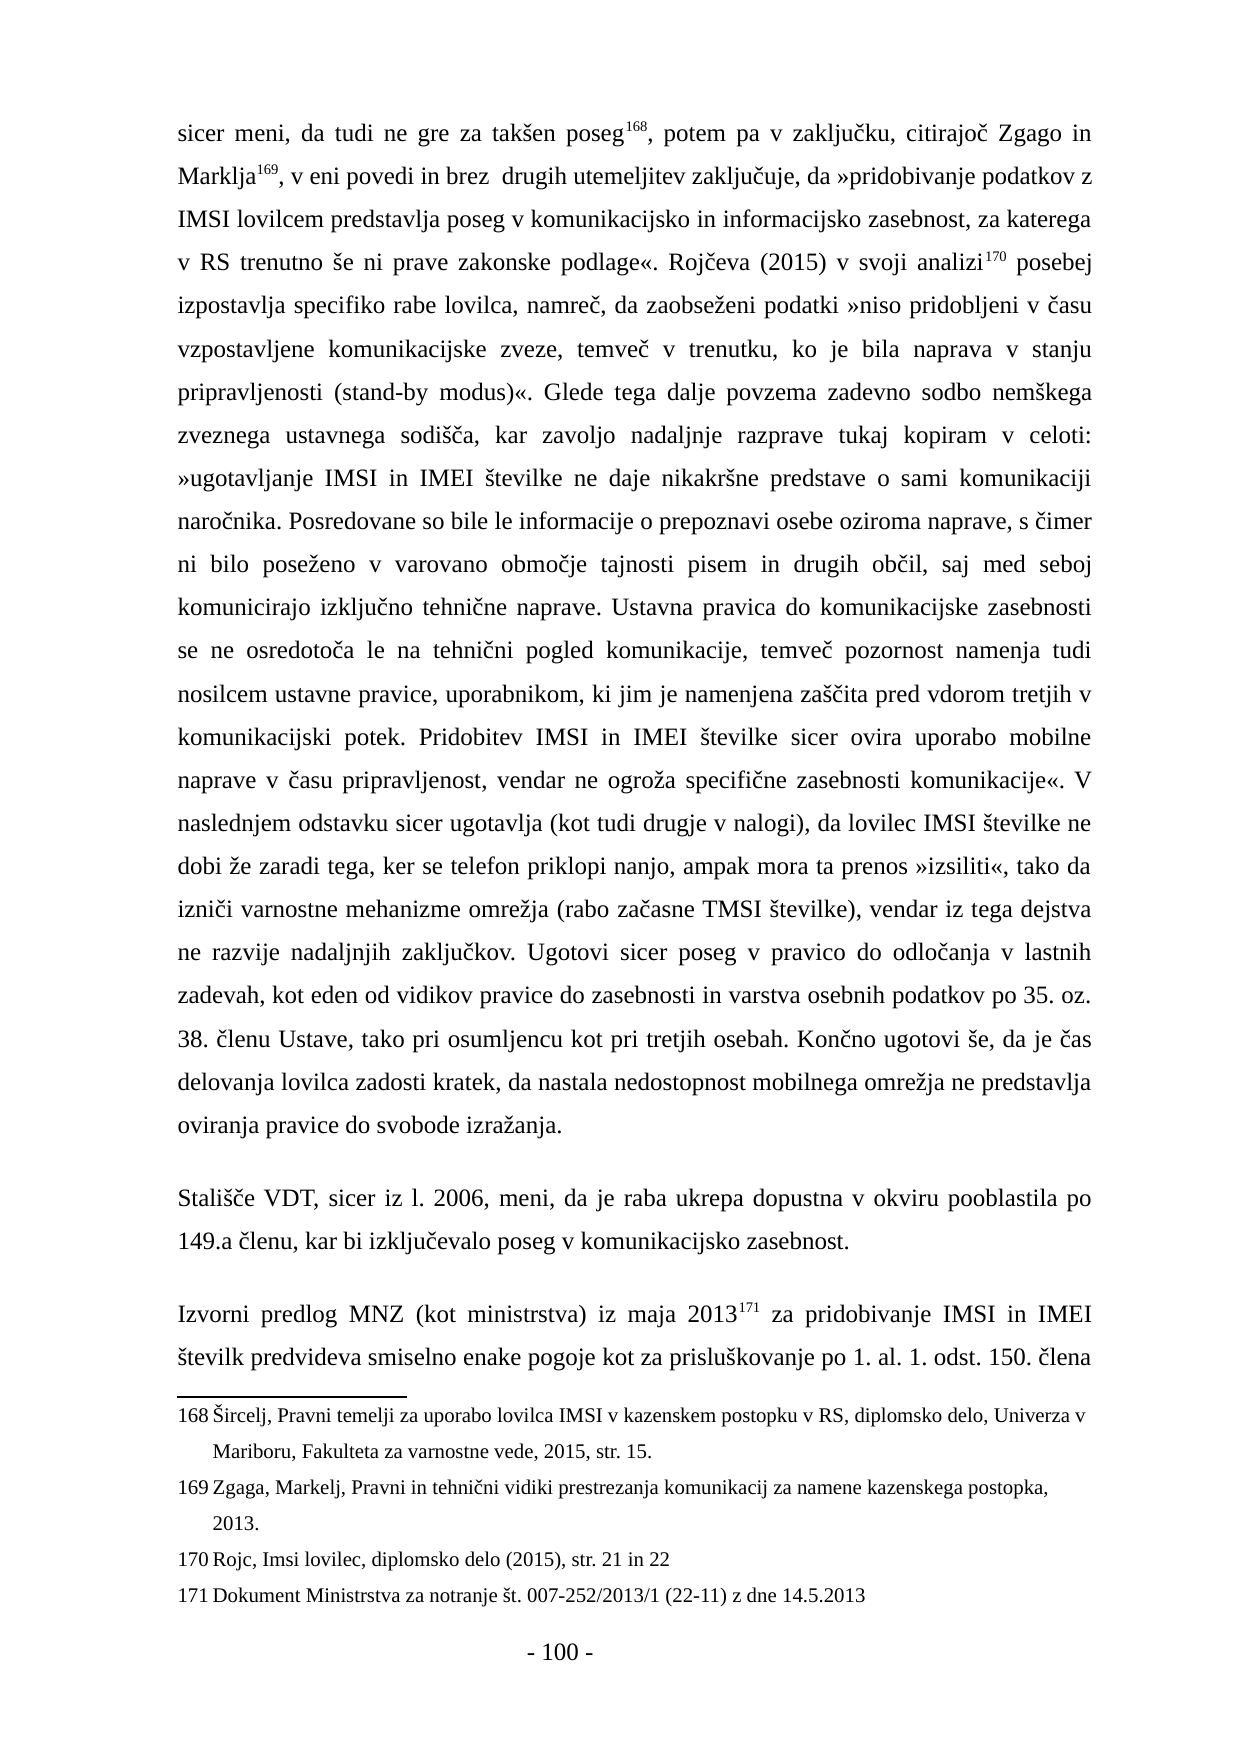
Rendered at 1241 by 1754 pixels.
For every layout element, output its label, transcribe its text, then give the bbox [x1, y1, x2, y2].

text Zgaga, Markelj, Pravni in tehnični vidiki prestrezanja komunikacij za namene kazenskega postopka, 2013. [177, 1475, 1093, 1535]
text sicer meni, da tudi ne gre za takšen poseg, potem pa v zaključku, citirajoč Zgago in Marklja, v eni povedi in brez drugih utemeljitev zaključuje, da »pridobivanje podatkov z IMSI lovilcem predstavlja poseg v komunikacijsko in informacijsko zasebnost, za katerega v RS trenutno še ni prave zakonske podlage«. Rojčeva (2015) v svoji analizi posebej izpostavlja specifiko rabe lovilca, namreč, da zaobseženi podatki »niso pridobljeni v času vzpostavljene komunikacijske zveze, temveč v trenutku, ko je bila naprava v stanju pripravljenosti (stand-by modus)«. Glede tega dalje povzema zadevno sodbo nemškega zveznega ustavnega sodišča, kar zavoljo nadaljnje razprave tukaj kopiram v celoti: »ugotavljanje IMSI in IMEI številke ne daje nikakršne predstave o sami komunikaciji naročnika. Posredovane so bile le informacije o prepoznavi osebe oziroma naprave, s čimer ni bilo poseženo v varovano območje tajnosti pisem in drugih občil, saj med seboj komunicirajo izključno tehnične naprave. Ustavna pravica do komunikacijske zasebnosti se ne osredotoča le na tehnični pogled komunikacije, temveč pozornost namenja tudi nosilcem ustavne pravice, uporabnikom, ki jim je namenjena zaščita pred vdorom tretjih v komunikacijski potek. Pridobitev IMSI in IMEI številke sicer ovira uporabo mobilne naprave v času pripravljenost, vendar ne ogroža specifične zasebnosti komunikacije«. V naslednjem odstavku sicer ugotavlja (kot tudi drugje v nalogi), da lovilec IMSI številke ne dobi že zaradi tega, ker se telefon priklopi nanjo, ampak mora ta prenos »izsiliti«, tako da izniči varnostne mehanizme omrežja (rabo začasne TMSI številke), vendar iz tega dejstva ne razvije nadaljnjih zaključkov. Ugotovi sicer poseg v pravico do odločanja v lastnih zadevah, kot eden od vidikov pravice do zasebnosti in varstva osebnih podatkov po 35. oz. 38. členu Ustave, tako pri osumljencu kot pri tretjih osebah. Končno ugotovi še, da je čas delovanja lovilca zadosti kratek, da nastala nedostopnost mobilnega omrežja ne predstavlja oviranja pravice do svobode izražanja. [177, 118, 1093, 1139]
text Rojc, Imsi lovilec, diplomsko delo (2015), str. 21 in 22 [177, 1547, 1093, 1571]
text Šircelj, Pravni temelji za uporabo lovilca IMSI v kazenskem postopku v RS, diplomsko delo, Univerza v Mariboru, Fakulteta za varnostne vede, 2015, str. 15. [177, 1403, 1093, 1463]
text Dokument Ministrstva za notranje št. 007-252/2013/1 (22-11) z dne 14.5.2013 [177, 1583, 1093, 1607]
text Izvorni predlog MNZ (kot ministrstva) iz maja 2013 za pridobivanje IMSI in IMEI številk predvideva smiselno enake pogoje kot za prisluškovanje po 1. al. 1. odst. 150. člena [177, 1299, 1093, 1371]
text Stališče VDT, sicer iz l. 2006, meni, da je raba ukrepa dopustna v okviru pooblastila po 149.a členu, kar bi izključevalo poseg v komunikacijsko zasebnost. [177, 1183, 1093, 1255]
